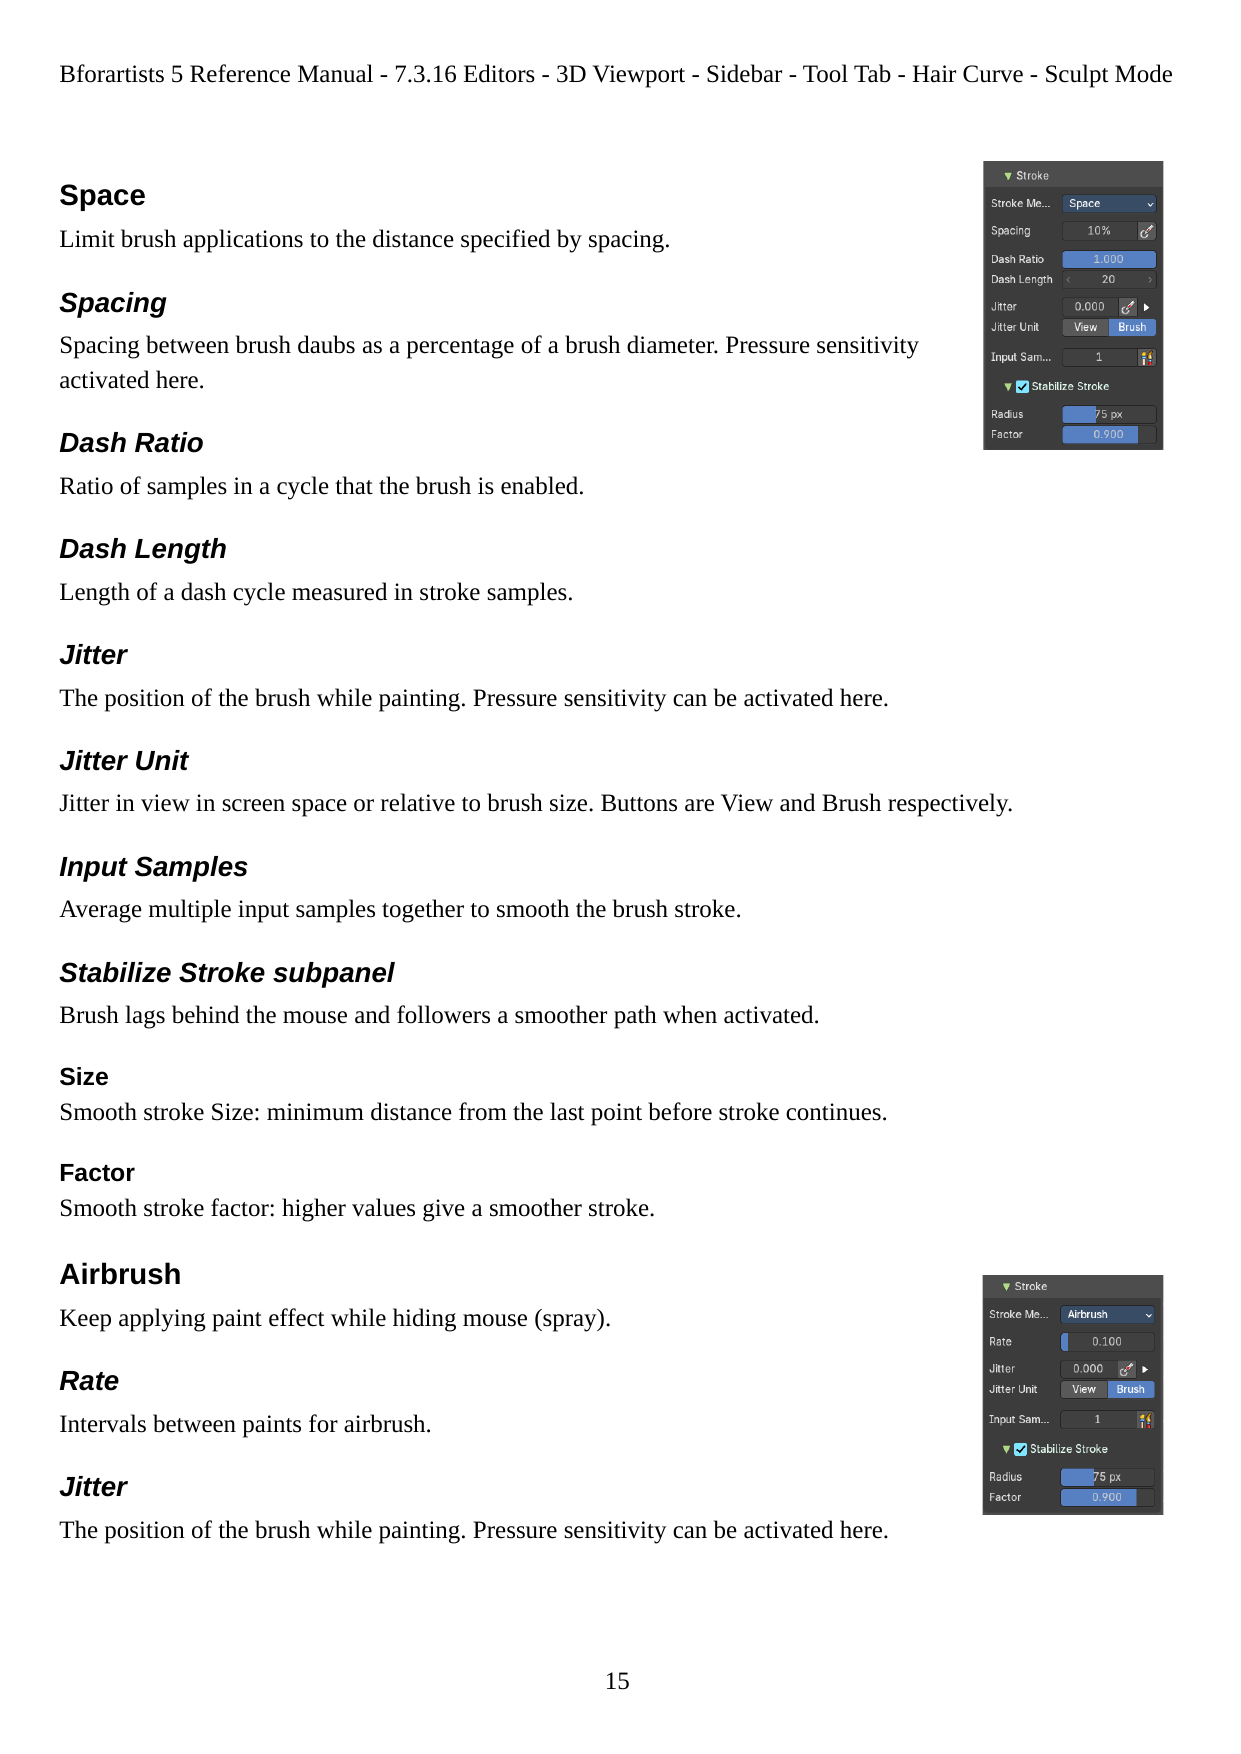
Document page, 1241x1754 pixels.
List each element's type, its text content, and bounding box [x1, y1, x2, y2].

subtitle Spacing [59, 286, 983, 318]
text Limit brush applications to the distance specified by spacing. [59, 224, 983, 253]
text Brush lags behind the mouse and followers a smoother path when activated. [59, 1000, 1181, 1029]
subtitle Dash Ratio [59, 426, 1181, 458]
subtitle [1164, 286, 1181, 318]
subtitle Size [59, 1062, 1181, 1091]
subtitle Rate [59, 1364, 982, 1396]
picture [982, 1275, 1164, 1515]
subtitle Dash Length [59, 532, 1181, 564]
text Smooth stroke Size: minimum distance from the last point before stroke continues. [59, 1097, 1181, 1126]
subtitle Space [59, 178, 983, 212]
text Intervals between paints for airbrush. [59, 1409, 982, 1438]
picture [983, 161, 1164, 450]
text Length of a dash cycle measured in stroke samples. [59, 577, 1181, 605]
text Spacing between brush daubs as a percentage of a brush diameter. Pressure sensitivity activated here. [59, 330, 983, 393]
subtitle Factor [59, 1158, 1181, 1187]
text The position of the brush while painting. Pressure sensitivity can be activated here. [59, 1515, 1181, 1544]
subtitle Jitter [59, 1471, 982, 1502]
text Jitter in view in screen space or relative to brush size. Buttons are View and Brush respectively. [59, 788, 1181, 817]
subtitle [1164, 1364, 1181, 1396]
subtitle Jitter [59, 638, 1181, 670]
subtitle [1164, 1471, 1181, 1502]
subtitle Input Samples [59, 850, 1181, 882]
text Smooth stroke factor: higher values give a smoother stroke. [59, 1193, 1181, 1222]
subtitle [1164, 178, 1181, 212]
text Keep applying paint effect while hiding mouse (spray). [59, 1303, 982, 1332]
text Average multiple input samples together to smooth the brush stroke. [59, 894, 1181, 923]
text Ratio of samples in a cycle that the brush is enabled. [59, 471, 1181, 499]
subtitle Airbrush [59, 1257, 1181, 1291]
text The position of the brush while painting. Pressure sensitivity can be activated here. [59, 683, 1181, 711]
subtitle Stabilize Stroke subpanel [59, 956, 1181, 988]
subtitle Jitter Unit [59, 744, 1181, 776]
